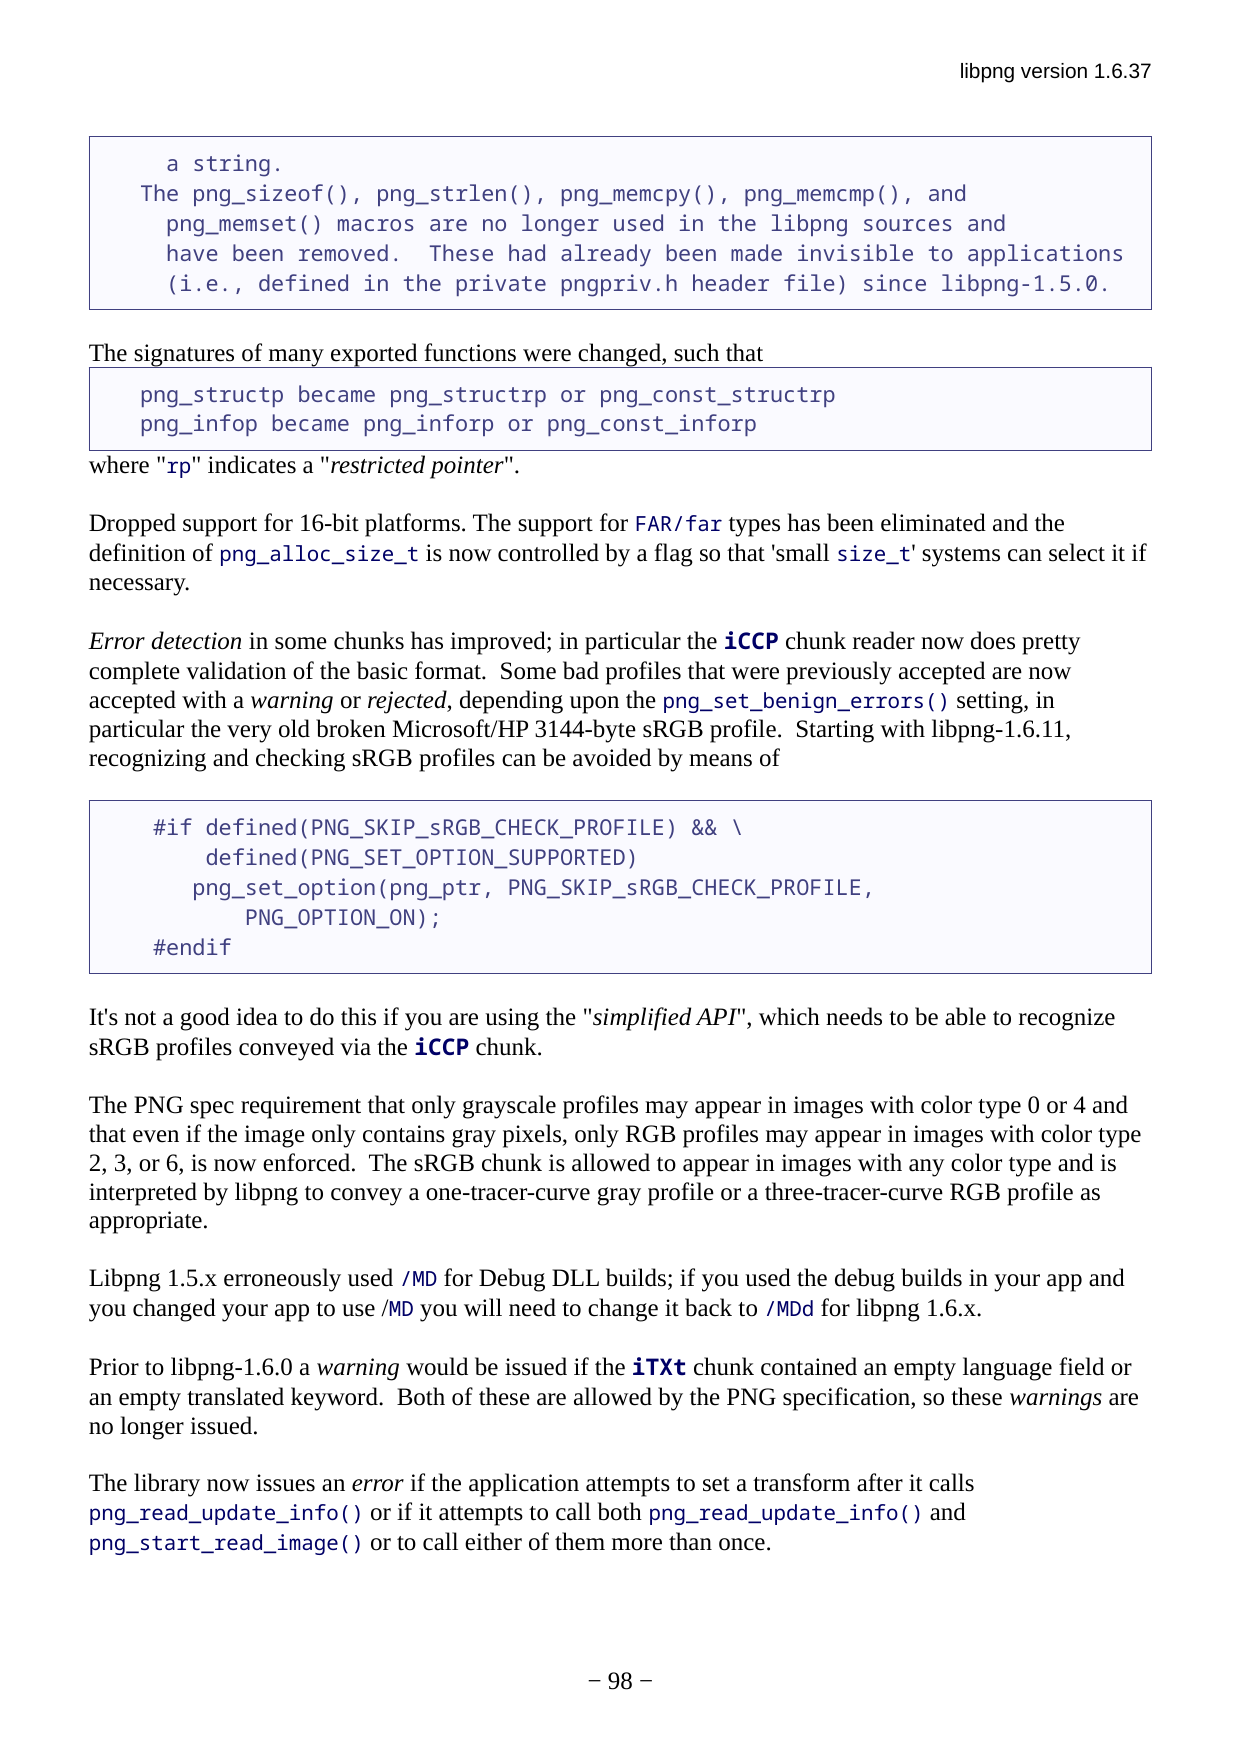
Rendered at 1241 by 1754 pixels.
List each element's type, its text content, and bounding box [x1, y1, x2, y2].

text a string. [90, 137, 1151, 166]
text Error detection in some chunks has improved; in particular the iCCP chunk reader now does pretty complete validation of the basic format. Some bad profiles that were previously accepted are now accepted with a warning or rejected, depending upon the png_set_benign_errors() setting, in particular the very old broken Microsoft/HP 3144-byte sRGB profile. Starting with libpng-1.6.11, recognizing and checking sRGB profiles can be avoided by means of [88, 625, 1152, 772]
text have been removed. These had already been made invisible to applications [90, 226, 1151, 256]
text PNG_OPTION_ON); [90, 890, 1151, 919]
text #endif [90, 919, 1151, 973]
text The png_sizeof(), png_strlen(), png_memcpy(), png_memcmp(), and [90, 166, 1151, 196]
text Dropped support for 16-bit platforms. The support for FAR/far types has been eliminated and the definition of png_alloc_size_t is now controlled by a flag so that 'small size_t' systems can select it if necessary. [88, 508, 1152, 596]
text (i.e., defined in the private pngpriv.h header file) since libpng-1.5.0. [90, 256, 1151, 309]
text Libpng 1.5.x erroneously used /MD for Debug DLL builds; if you used the debug builds in your app and you changed your app to use /MD you will need to change it back to /MDd for libpng 1.6.x. [88, 1263, 1152, 1322]
text The PNG spec requirement that only grayscale profiles may appear in images with color type 0 or 4 and that even if the image only contains gray pixels, only RGB profiles may appear in images with color type 2, 3, or 6, is now enforced. The sRGB chunk is allowed to appear in images with any color type and is interpreted by libpng to convey a one-tracer-curve gray profile or a three-tracer-curve RGB profile as appropriate. [88, 1091, 1152, 1234]
text png_infop became png_inforp or png_const_inforp [90, 396, 1151, 450]
text #if defined(PNG_SKIP_sRGB_CHECK_PROFILE) && \ [90, 801, 1151, 830]
text The signatures of many exported functions were changed, such that [88, 338, 1152, 367]
text png_structp became png_structrp or png_const_structrp [90, 368, 1151, 396]
text png_memset() macros are no longer used in the libpng sources and [90, 196, 1151, 226]
text The library now issues an error if the application attempts to set a transform after it calls png_read_update_info() or if it attempts to call both png_read_update_info() and png_start_read_image() or to call either of them more than once. [88, 1468, 1152, 1556]
text where "rp" indicates a "restricted pointer". [88, 450, 1152, 479]
text defined(PNG_SET_OPTION_SUPPORTED) [90, 830, 1151, 860]
text It's not a good idea to do this if you are using the "simplified API", which needs to be able to recognize sRGB profiles conveyed via the iCCP chunk. [88, 1002, 1152, 1062]
text Prior to libpng-1.6.0 a warning would be issued if the iTXt chunk contained an empty language field or an empty translated keyword. Both of these are allowed by the PNG specification, so these warnings are no longer issued. [88, 1351, 1152, 1439]
text png_set_option(png_ptr, PNG_SKIP_sRGB_CHECK_PROFILE, [90, 860, 1151, 890]
